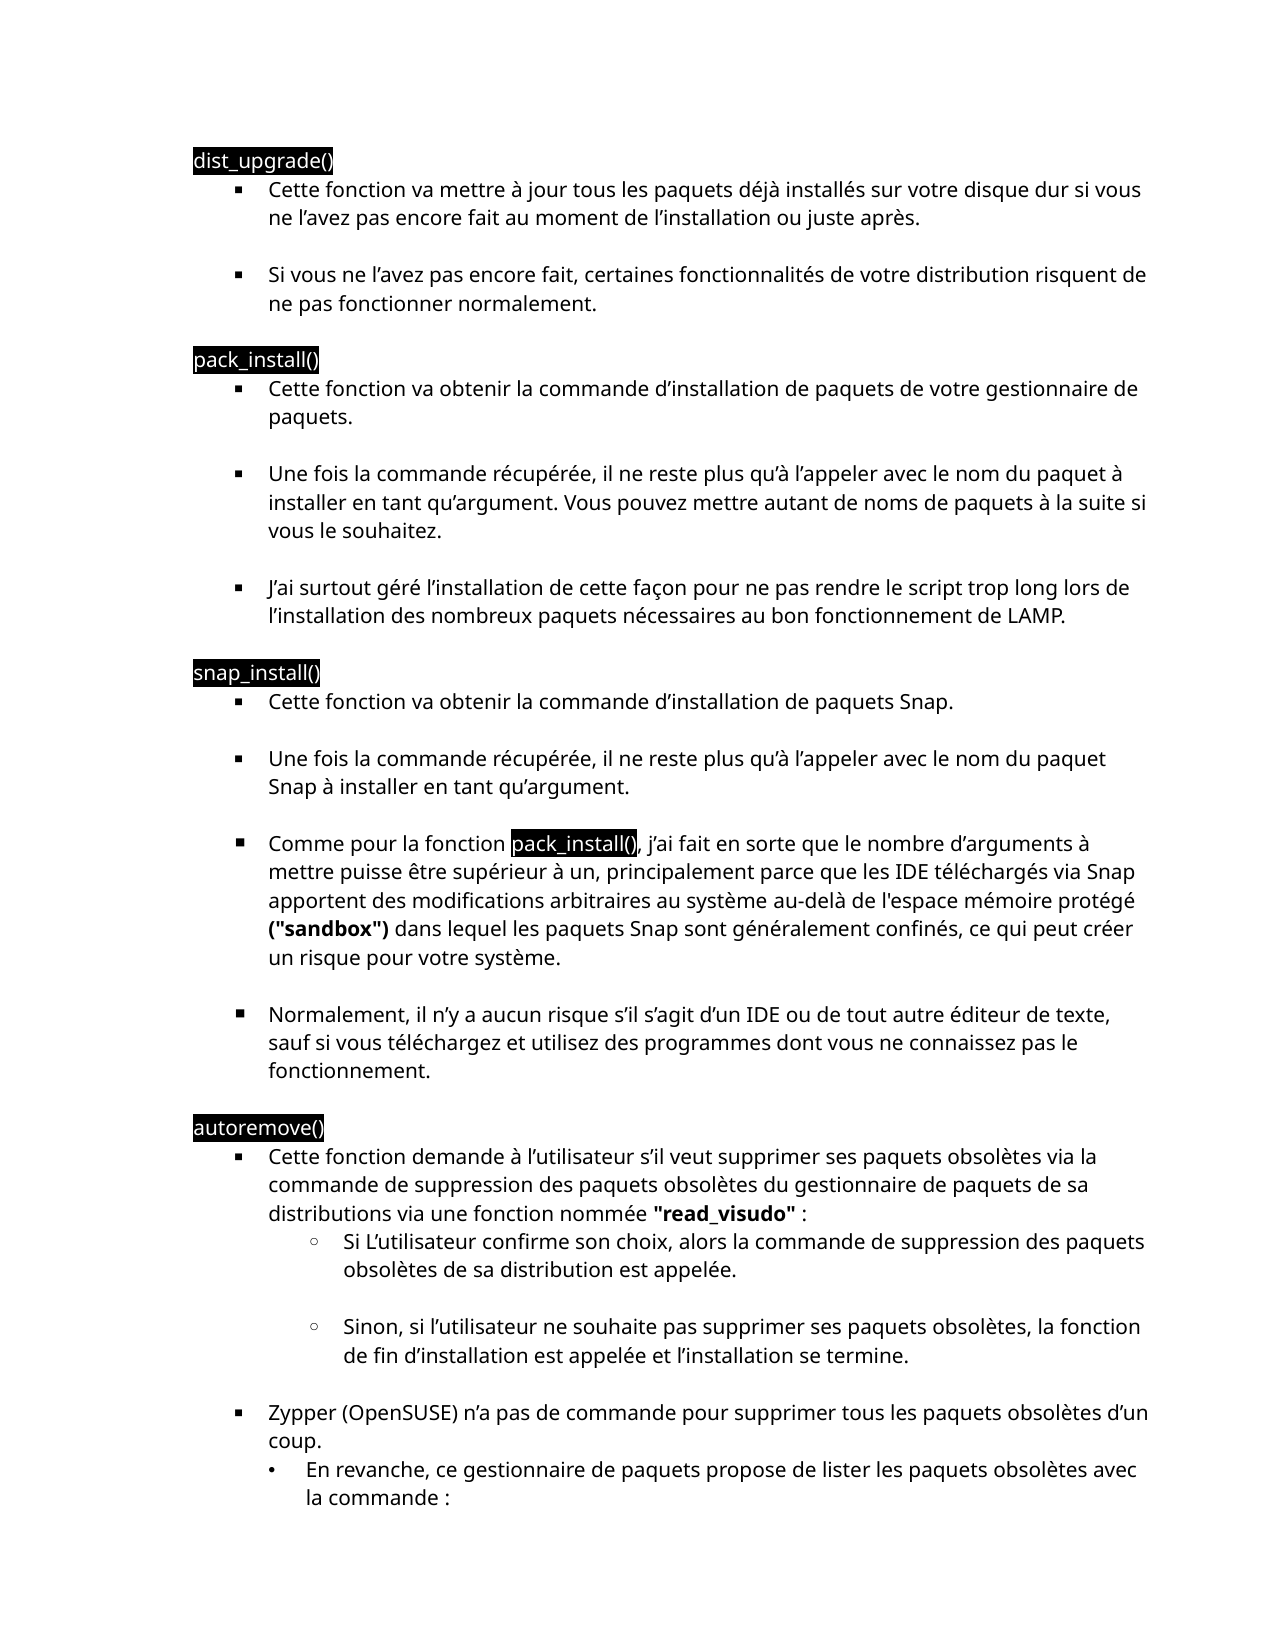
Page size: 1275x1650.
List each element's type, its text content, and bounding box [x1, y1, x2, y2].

list Si vous ne l’avez pas encore fait, certaines fonctionnalités de votre distribution risquent de ne pas fonctionner normalement. [231, 260, 1157, 317]
list pack_install() [156, 346, 1157, 374]
list Cette fonction va obtenir la commande d’installation de paquets de votre gestionnaire de paquets. [231, 374, 1157, 431]
list Zypper (OpenSUSE) n’a pas de commande pour supprimer tous les paquets obsolètes d’un coup. [231, 1398, 1157, 1455]
list Sinon, si l’utilisateur ne souhaite pas supprimer ses paquets obsolètes, la fonction de fin d’installation est appelée et l’installation se termine. [306, 1312, 1157, 1369]
list Normalement, il n’y a aucun risque s’il s’agit d’un IDE ou de tout autre éditeur de texte, sauf si vous téléchargez et utilisez des programmes dont vous ne connaissez pas le fonctionnement. [231, 1000, 1157, 1085]
list Une fois la commande récupérée, il ne reste plus qu’à l’appeler avec le nom du paquet Snap à installer en tant qu’argument. [231, 744, 1157, 801]
list snap_install() [156, 658, 1157, 687]
list En revanche, ce gestionnaire de paquets propose de lister les paquets obsolètes avec la commande : [268, 1455, 1157, 1512]
list Si L’utilisateur confirme son choix, alors la commande de suppression des paquets obsolètes de sa distribution est appelée. [306, 1227, 1157, 1284]
list Cette fonction demande à l’utilisateur s’il veut supprimer ses paquets obsolètes via la commande de suppression des paquets obsolètes du gestionnaire de paquets de sa distributions via une fonction nommée "read_visudo" : [231, 1142, 1157, 1227]
list Cette fonction va obtenir la commande d’installation de paquets Snap. [231, 687, 1157, 715]
list Comme pour la fonction pack_install(), j’ai fait en sorte que le nombre d’arguments à mettre puisse être supérieur à un, principalement parce que les IDE téléchargés via Snap apportent des modifications arbitraires au système au-delà de l'espace mémoire protégé ("sandbox") dans lequel les paquets Snap sont généralement confinés, ce qui peut créer un risque pour votre système. [231, 829, 1157, 971]
list J’ai surtout géré l’installation de cette façon pour ne pas rendre le script trop long lors de l’installation des nombreux paquets nécessaires au bon fonctionnement de LAMP. [231, 573, 1157, 630]
list Une fois la commande récupérée, il ne reste plus qu’à l’appeler avec le nom du paquet à installer en tant qu’argument. Vous pouvez mettre autant de noms de paquets à la suite si vous le souhaitez. [231, 459, 1157, 545]
list dist_upgrade() [156, 147, 1157, 175]
list autoremove() [156, 1113, 1157, 1142]
list Cette fonction va mettre à jour tous les paquets déjà installés sur votre disque dur si vous ne l’avez pas encore fait au moment de l’installation ou juste après. [231, 175, 1157, 232]
